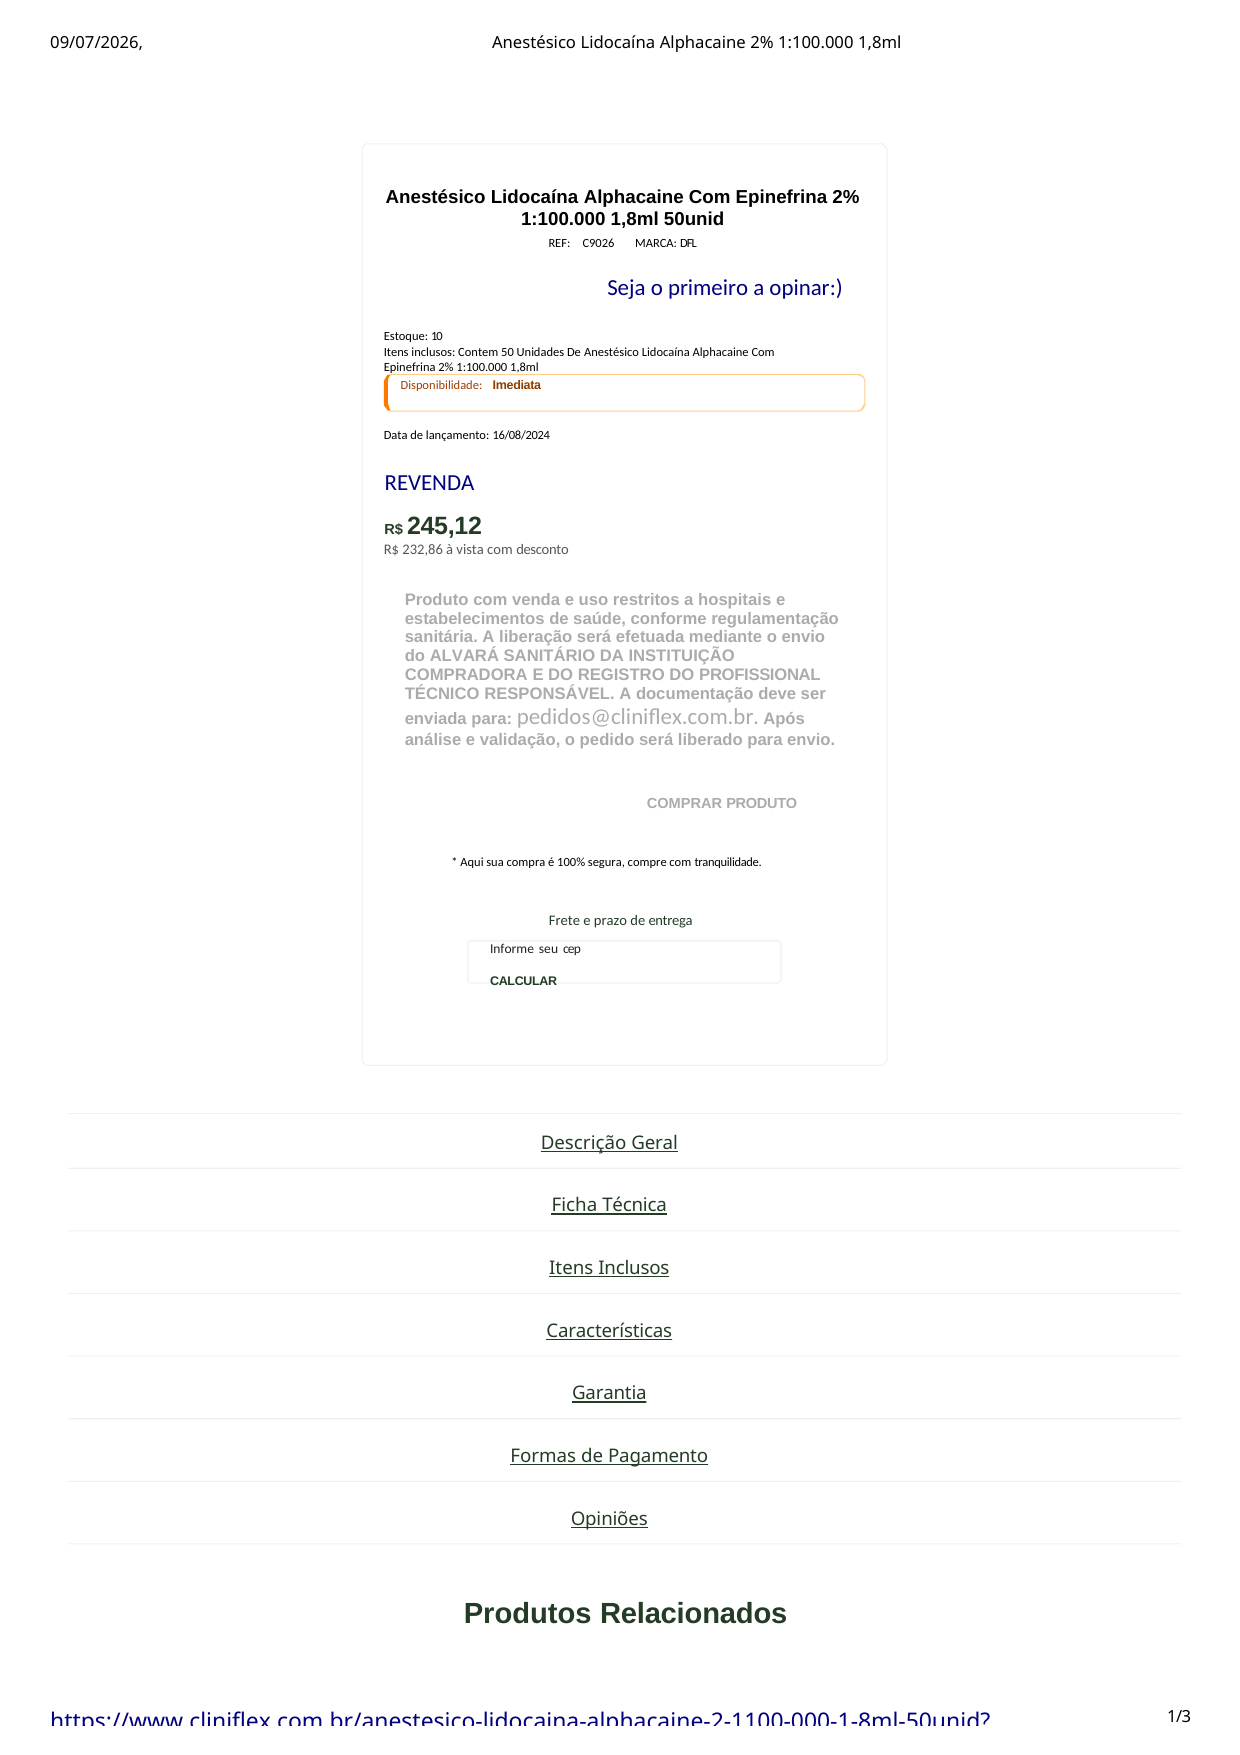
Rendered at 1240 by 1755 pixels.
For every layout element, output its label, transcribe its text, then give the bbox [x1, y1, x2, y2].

text Ficha Técnica [70, 1192, 1148, 1217]
text Formas de Pagamento [70, 1442, 1148, 1468]
text Características [70, 1317, 1148, 1342]
text Descrição Geral [70, 1129, 1148, 1154]
text Opiniões [70, 1505, 1148, 1530]
text Itens Inclusos [70, 1254, 1148, 1280]
text Garantia [70, 1379, 1148, 1405]
subtitle Produtos Relacionados [91, 1596, 1159, 1629]
